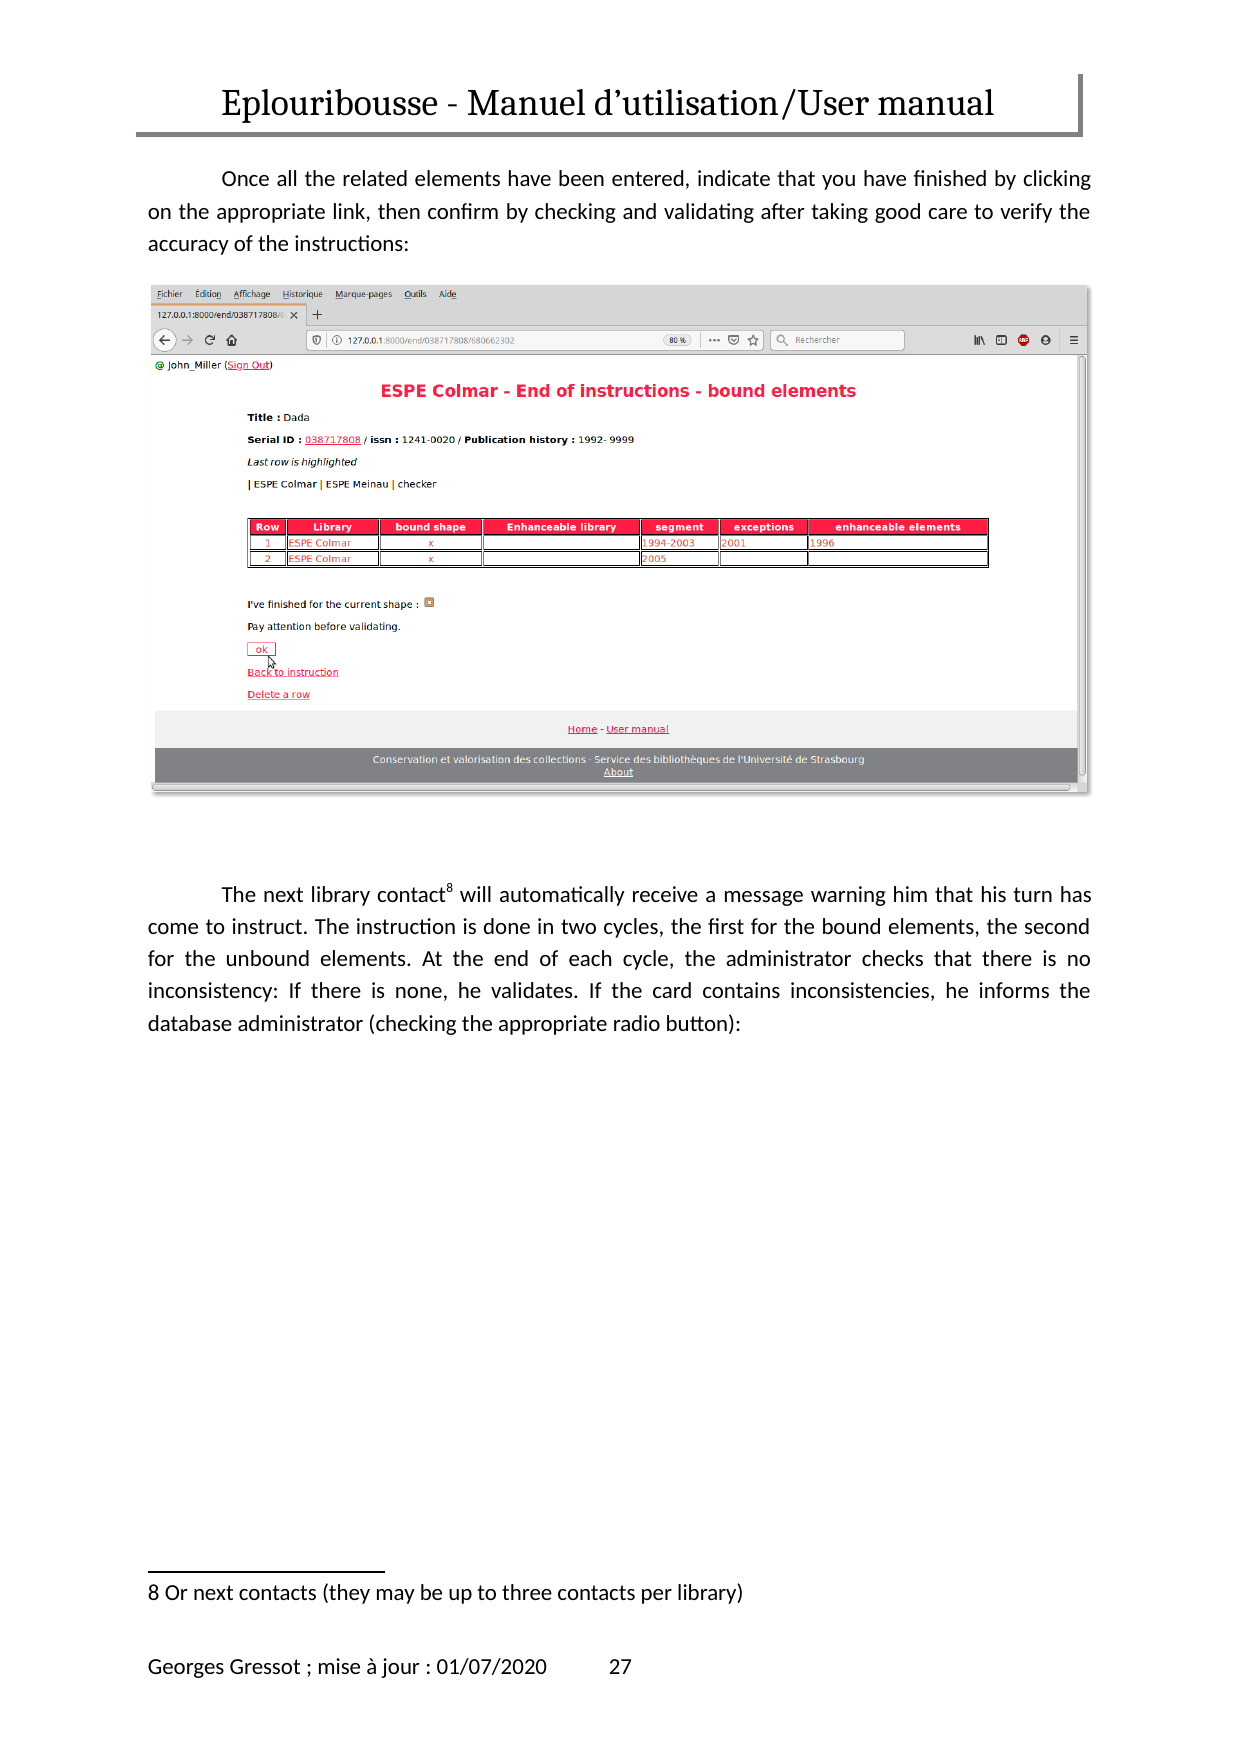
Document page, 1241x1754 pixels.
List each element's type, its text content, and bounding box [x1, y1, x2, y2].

text Once all the related elements have been entered, indicate that you have finished by clicking on the appropriate link, then confirm by checking and validating after taking good care to verify the accuracy of the instructions: [148, 164, 1093, 257]
picture [147, 282, 1093, 798]
text The next library contact will automatically receive a message warning him that his turn has come to instruct. The instruction is done in two cycles, the first for the bound elements, the second for the unbound elements. At the end of each cycle, the administrator checks that there is no inconsistency: If there is none, he validates. If the card contains inconsistencies, he informs the database administrator (checking the appropriate radio button): [148, 880, 1093, 1037]
text Or next contacts (they may be up to three contacts per library) [148, 1578, 1093, 1606]
